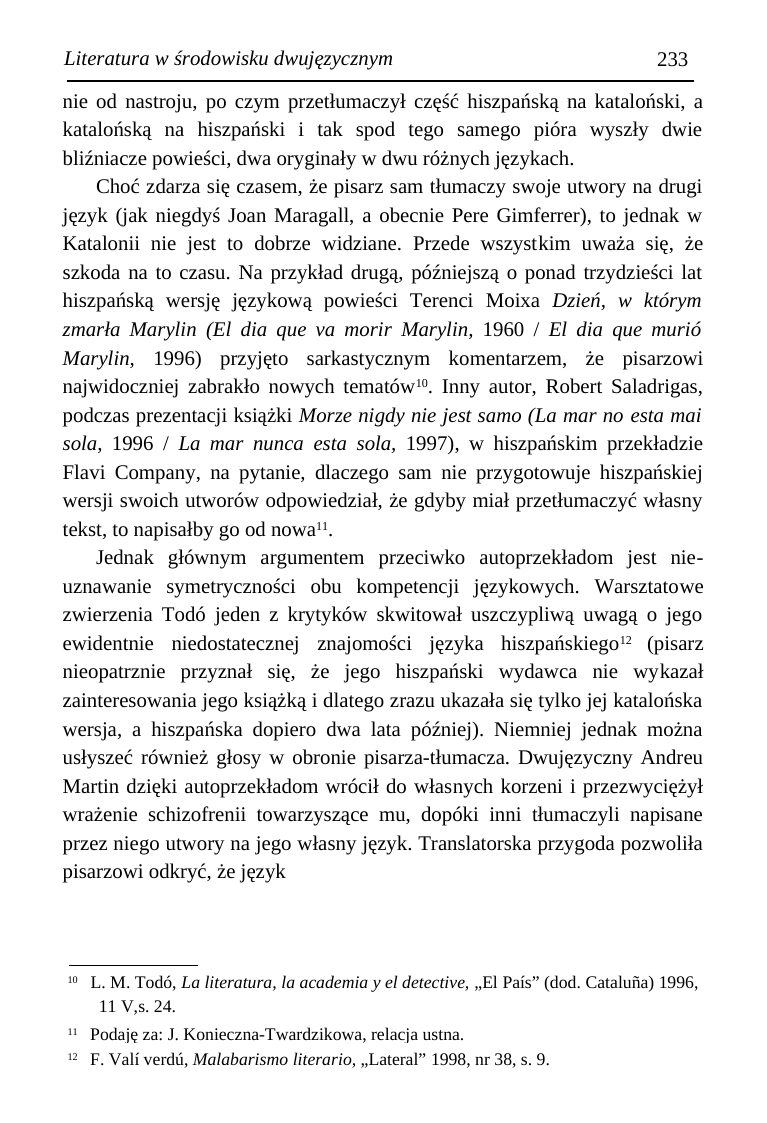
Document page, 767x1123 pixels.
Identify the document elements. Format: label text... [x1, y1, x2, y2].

text 11 Podaję za: J. Konieczna-Twardzikowa, relacja ustna. [67, 1024, 699, 1043]
text 233 [657, 47, 696, 71]
text Choć zdarza się czasem, że pisarz sam tłumaczy swoje utwory na drugi język (jak niegdyś Joan Maragall, a obecnie Pere Gimferrer), to jednak w Katalonii nie jest to dobrze widziane. Przede wszyst­kim uważa się, że szkoda na to czasu. Na przykład drugą, późniejszą o ponad trzydzieści lat hiszpańską wersję językową powieści Terenci Moixa Dzień, w którym zmarła Marylin (El dia que va morir Marylin, 1960 / El dia que murió Marylin, 1996) przyjęto sarkastycznym ko­mentarzem, że pisarzowi najwidoczniej zabrakło nowych tematów10. Inny autor, Robert Saladrigas, podczas prezentacji książki Morze ni­gdy nie jest samo (La mar no esta mai sola, 1996 / La mar nunca esta sola, 1997), w hiszpańskim przekładzie Flavi Company, na pytanie, dlaczego sam nie przygotowuje hiszpańskiej wersji swoich utworów odpowiedział, że gdyby miał przetłumaczyć własny tekst, to napisał­by go od nowa11. [62, 174, 703, 541]
text nie od nastroju, po czym przetłumaczył część hiszpańską na kataloński, a katalońską na hiszpański i tak spod tego samego pióra wyszły dwie bliźniacze powieści, dwa oryginały w dwu różnych językach. [62, 88, 703, 170]
text Jednak głównym argumentem przeciwko autoprzekładom jest nie­uznawanie symetryczności obu kompetencji językowych. Warsztato­we zwierzenia Todó jeden z krytyków skwitował uszczypliwą uwagą o jego ewidentnie niedostatecznej znajomości języka hiszpańskiego12 (pisarz nieopatrznie przyznał się, że jego hiszpański wydawca nie wy­kazał zainteresowania jego książką i dlatego zrazu ukazała się tylko jej katalońska wersja, a hiszpańska dopiero dwa lata później). Niemniej jednak można usłyszeć również głosy w obronie pisarza-tłumacza. Dwujęzyczny Andreu Martin dzięki autoprzekładom wrócił do włas­nych korzeni i przezwyciężył wrażenie schizofrenii towarzyszące mu, dopóki inni tłumaczyli napisane przez niego utwory na jego własny język. Translatorska przygoda pozwoliła pisarzowi odkryć, że język [62, 545, 703, 883]
text Literatura w środowisku dwujęzycznym [64, 46, 428, 69]
text 10 L. M. Todó, La literatura, la academia y el detective, „El País” (dod. Cataluña) 1996, 11 V,s. 24. [67, 972, 699, 1016]
text 12 F. Valí verdú, Malabarismo literario, „Lateral” 1998, nr 38, s. 9. [67, 1048, 699, 1069]
